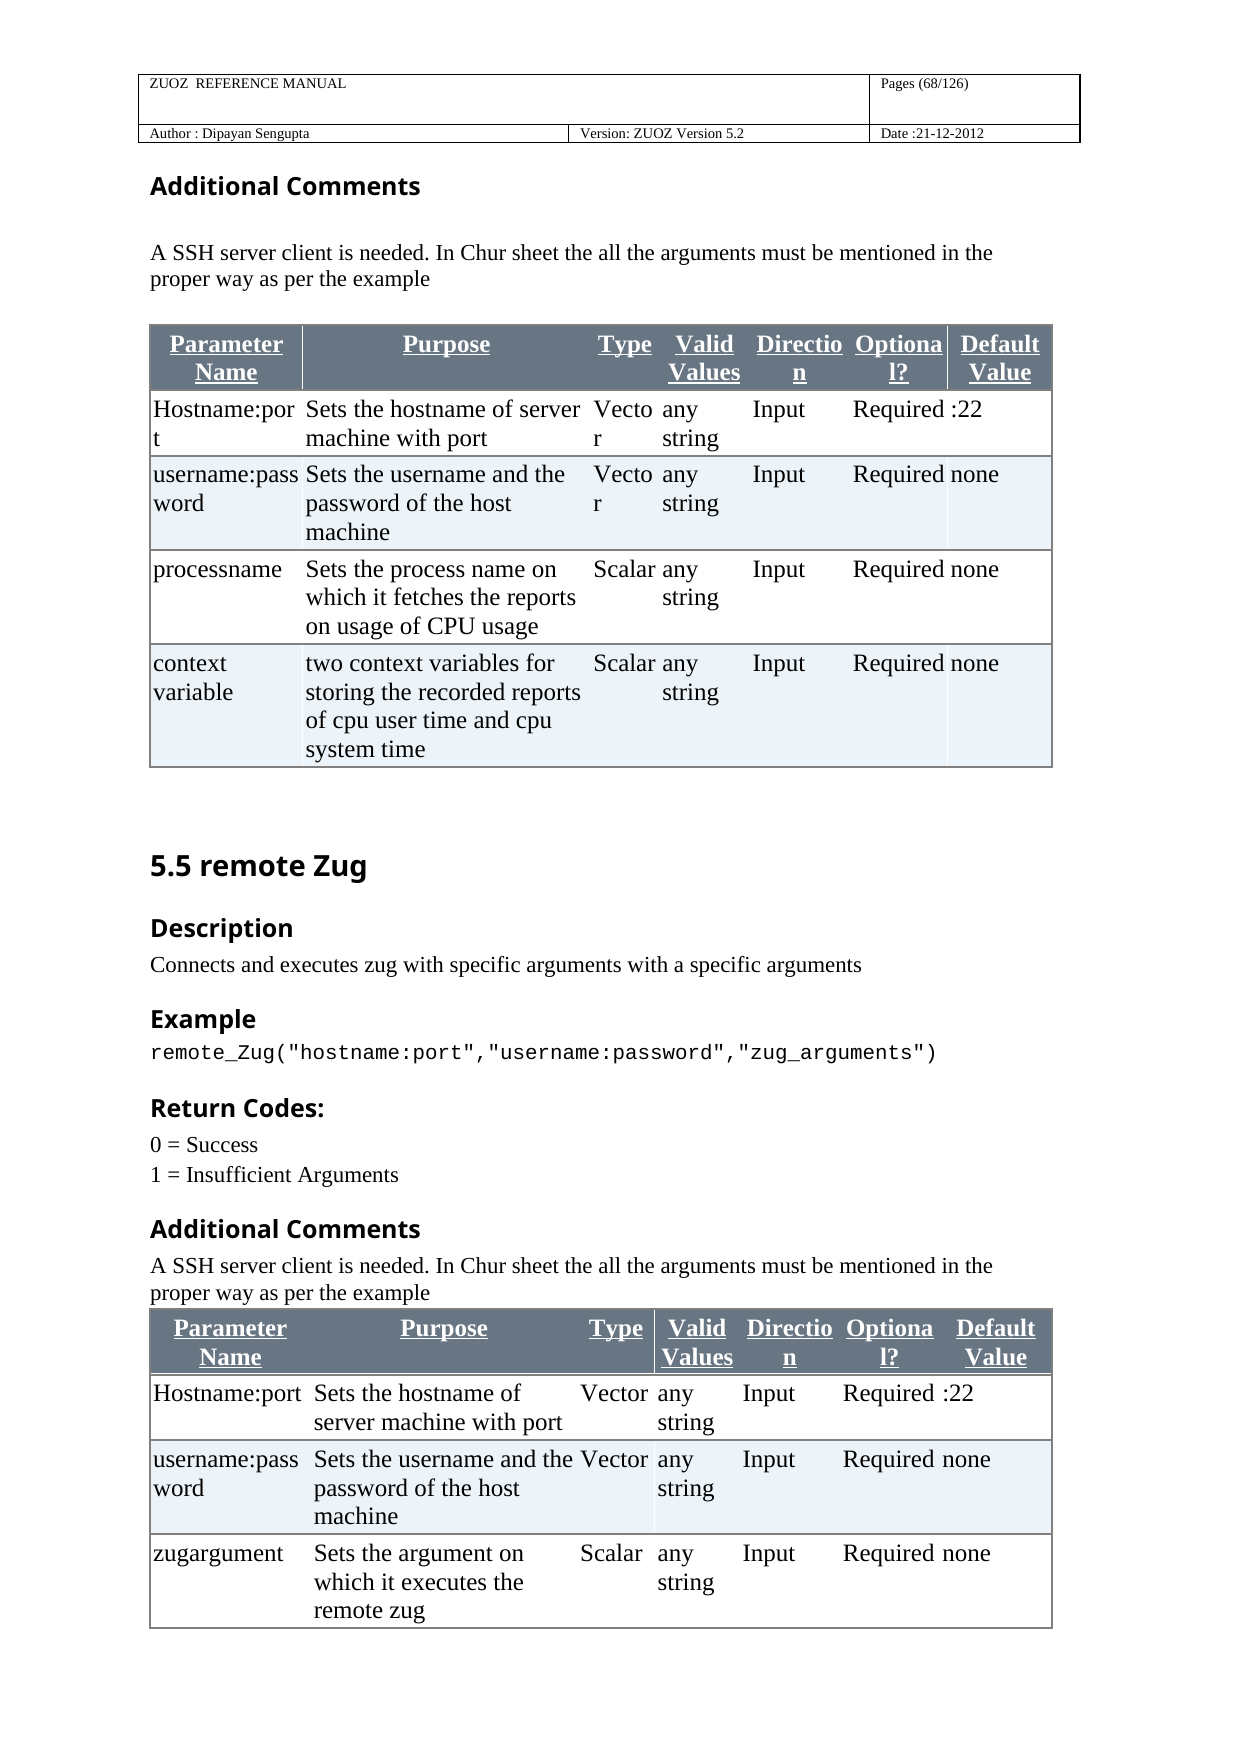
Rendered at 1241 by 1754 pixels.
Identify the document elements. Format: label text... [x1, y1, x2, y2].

table_cell Required [840, 1535, 939, 1627]
table_header Valid Values [655, 1310, 739, 1373]
table_cell none [948, 645, 1051, 766]
table_cell zugargument [151, 1535, 311, 1627]
table_header Parameter Name [151, 1310, 311, 1373]
table_cell :22 [948, 391, 1051, 454]
table_cell Input [749, 645, 850, 766]
table_cell Hostname:port [151, 1376, 311, 1439]
text remote_Zug("hostname:port","username:password","zug_arguments") [150, 1042, 1050, 1066]
subtitle 5.5 remote Zug [150, 846, 1050, 885]
text Connects and executes zug with specific arguments with a specific arguments [150, 951, 1050, 977]
table_cell Required [850, 551, 947, 643]
table_cell processname [151, 551, 302, 643]
text 0 = Success [150, 1131, 1050, 1158]
table_cell any string [655, 1535, 739, 1627]
table_cell username:password [151, 457, 302, 549]
table_cell Sets the hostname of server machine with port [311, 1376, 577, 1439]
table_header Purpose [311, 1310, 577, 1373]
text A SSH server client is needed. In Chur sheet the all the arguments must be mentioned in the proper way as per the example [150, 1252, 1050, 1305]
table_cell context variable [151, 645, 302, 766]
table_header Optional? [850, 326, 947, 389]
table_cell Sets the argument on which it executes the remote zug [311, 1535, 577, 1627]
table_cell Required [840, 1441, 939, 1533]
subtitle Example [150, 1002, 1050, 1036]
table_cell none [948, 551, 1051, 643]
table_header Direction [739, 1310, 840, 1373]
table_cell none [939, 1535, 1051, 1627]
table_cell Required [840, 1376, 939, 1439]
table_header Optional? [840, 1310, 939, 1373]
table_cell Vector [590, 391, 659, 454]
table_cell :22 [939, 1376, 1051, 1439]
table_cell Scalar [577, 1535, 654, 1627]
table_cell Vector [577, 1441, 654, 1533]
table_cell Sets the process name on which it fetches the reports on usage of CPU usage [303, 551, 590, 643]
table_cell Required [850, 457, 947, 549]
table_cell Input [739, 1376, 840, 1439]
subtitle Additional Comments [150, 169, 1050, 203]
table_header Default Value [939, 1310, 1051, 1373]
table_cell Vector [577, 1376, 654, 1439]
table_cell Scalar [590, 645, 659, 766]
table_header Direction [749, 326, 850, 389]
table_cell Input [739, 1441, 840, 1533]
table_cell Input [749, 457, 850, 549]
table_cell username:password [151, 1441, 311, 1533]
table_cell Scalar [590, 551, 659, 643]
subtitle Description [150, 910, 1050, 944]
text 1 = Insufficient Arguments [150, 1161, 1050, 1187]
table_cell Sets the username and the password of the host machine [311, 1441, 577, 1533]
table_header Parameter Name [151, 326, 302, 389]
table_cell Input [739, 1535, 840, 1627]
text A SSH server client is needed. In Chur sheet the all the arguments must be mentioned in the proper way as per the example [150, 239, 1050, 291]
table_cell Input [749, 391, 850, 454]
table_cell Required [850, 645, 947, 766]
table_cell any string [655, 1441, 739, 1533]
table_cell any string [659, 551, 749, 643]
table_cell Required [850, 391, 947, 454]
table_cell Sets the hostname of server machine with port [303, 391, 590, 454]
subtitle Return Codes: [150, 1091, 1050, 1125]
table_cell Input [749, 551, 850, 643]
table_cell any string [659, 645, 749, 766]
table_cell any string [659, 391, 749, 454]
table_cell Sets the username and the password of the host machine [303, 457, 590, 549]
table_header Default Value [948, 326, 1051, 389]
table_cell two context variables for storing the recorded reports of cpu user time and cpu system time [303, 645, 590, 766]
table_header Type [590, 326, 659, 389]
table_cell any string [655, 1376, 739, 1439]
table_cell Hostname:port [151, 391, 302, 454]
table_header Type [577, 1310, 654, 1373]
table_header Purpose [303, 326, 590, 389]
table_cell any string [659, 457, 749, 549]
table_cell none [948, 457, 1051, 549]
table_header Valid Values [659, 326, 749, 389]
table_cell Vector [590, 457, 659, 549]
subtitle Additional Comments [150, 1212, 1050, 1246]
table_cell none [939, 1441, 1051, 1533]
